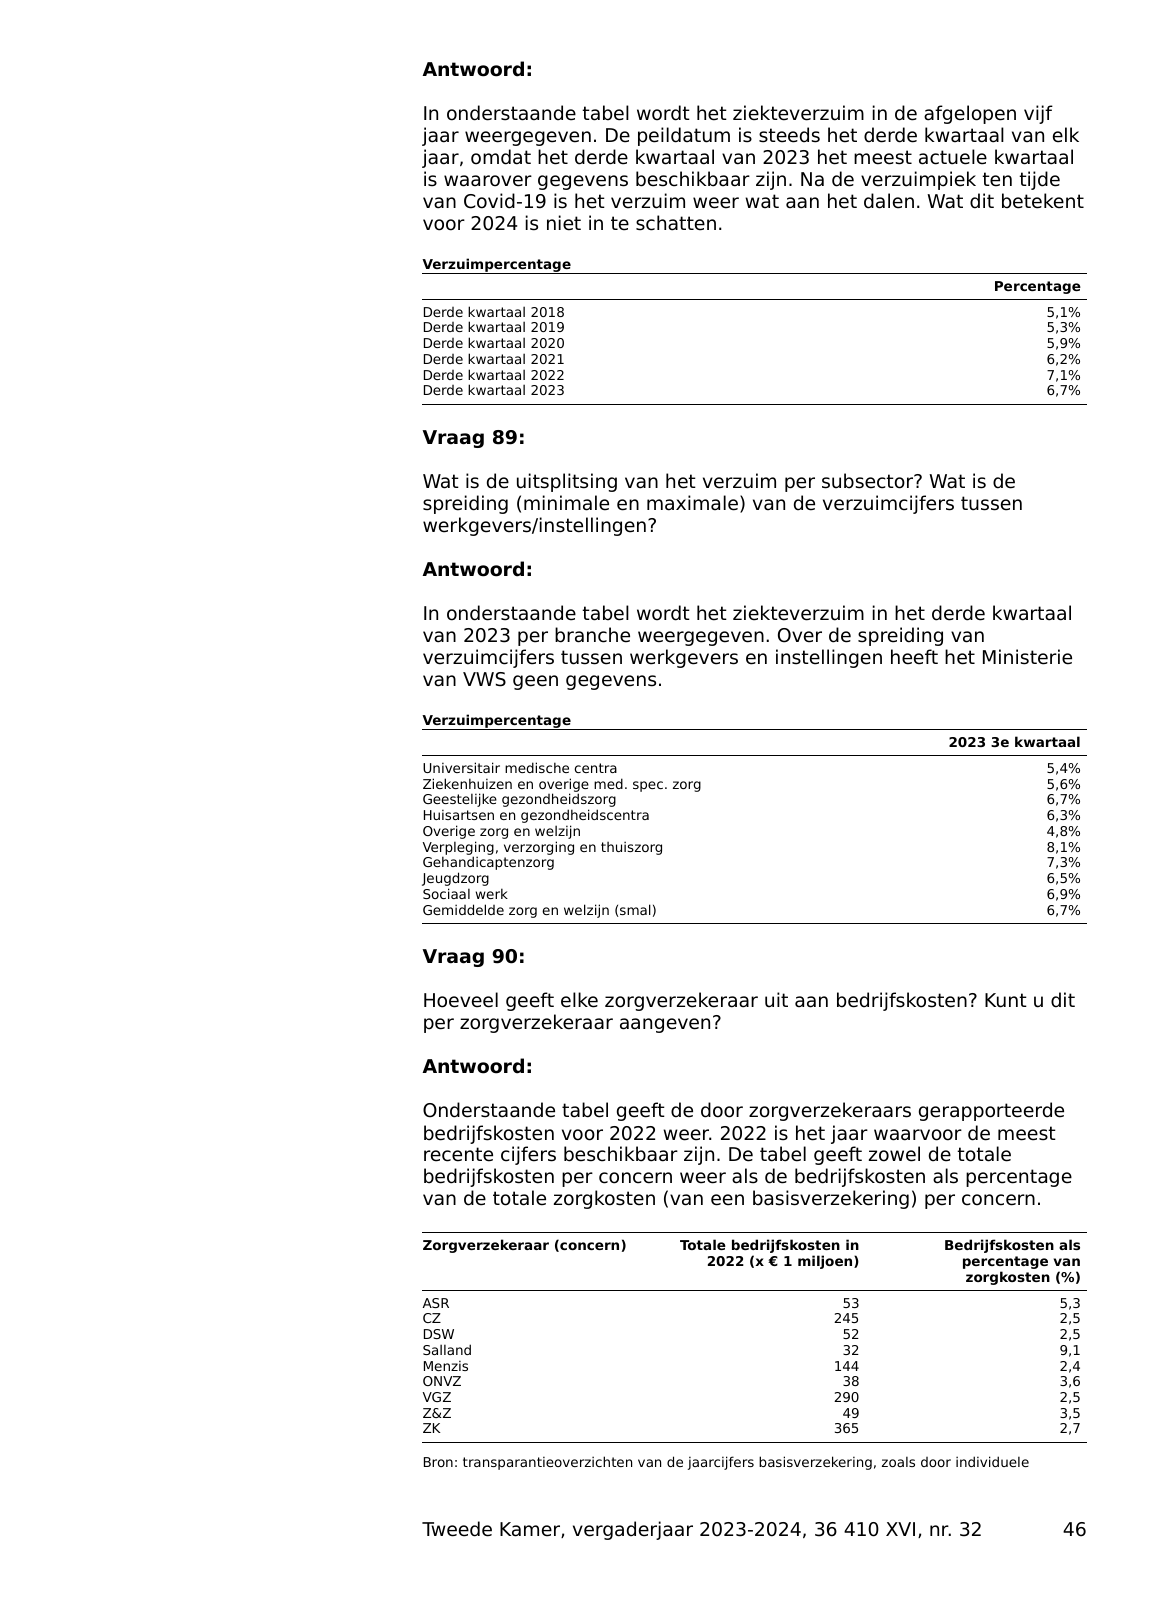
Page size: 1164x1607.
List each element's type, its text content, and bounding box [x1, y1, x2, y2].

table_cell 38 [644, 1374, 865, 1390]
table_cell Derde kwartaal 2019 [422, 320, 756, 336]
table_cell 7,1% [756, 368, 1087, 383]
table_cell 6,9% [865, 887, 1087, 902]
table_cell 6,3% [865, 808, 1087, 824]
table_cell 365 [644, 1421, 865, 1442]
table_cell 7,3% [865, 855, 1087, 871]
table_cell 3,5 [865, 1406, 1087, 1421]
table_cell Derde kwartaal 2020 [422, 336, 756, 352]
table_cell Gemiddelde zorg en welzijn (smal) [422, 902, 865, 923]
table_cell [422, 274, 756, 299]
subtitle Antwoord: [422, 1056, 1087, 1078]
table_cell DSW [422, 1327, 644, 1343]
subtitle Antwoord: [422, 59, 1087, 81]
table_cell 2,5 [865, 1311, 1087, 1327]
table_cell 32 [644, 1343, 865, 1358]
table_cell 8,1% [865, 839, 1087, 855]
table_cell Derde kwartaal 2022 [422, 368, 756, 383]
table_cell 9,1 [865, 1343, 1087, 1358]
table_cell Verpleging, verzorging en thuiszorg [422, 839, 865, 855]
table_header Bedrijfskosten als percentage van zorgkosten (%) [865, 1233, 1087, 1290]
table_cell 52 [644, 1327, 865, 1343]
table_cell ASR [422, 1291, 644, 1311]
table_cell ZK [422, 1421, 644, 1442]
table_cell 5,3 [865, 1291, 1087, 1311]
table_cell VGZ [422, 1390, 644, 1406]
table_cell Huisartsen en gezondheidscentra [422, 808, 865, 824]
table_cell 53 [644, 1291, 865, 1311]
table_cell 6,2% [756, 352, 1087, 367]
table_cell 2,4 [865, 1359, 1087, 1374]
text Hoeveel geeft elke zorgverzekeraar uit aan bedrijfskosten? Kunt u dit per zorgverzekeraar aangeven? [422, 990, 1087, 1034]
table_cell 6,5% [865, 871, 1087, 887]
table_cell Overige zorg en welzijn [422, 824, 865, 839]
table_cell 5,3% [756, 320, 1087, 336]
table_header Verzuimpercentage [422, 257, 1087, 273]
table_cell 5,1% [756, 300, 1087, 320]
text In onderstaande tabel wordt het ziekteverzuim in de afgelopen vijf jaar weergegeven. De peildatum is steeds het derde kwartaal van elk jaar, omdat het derde kwartaal van 2023 het meest actuele kwartaal is waarover gegevens beschikbaar zijn. Na de verzuimpiek ten tijde van Covid-19 is het verzuim weer wat aan het dalen. Wat dit betekent voor 2024 is niet in te schatten. [422, 103, 1087, 235]
table_cell ONVZ [422, 1374, 644, 1390]
table_cell 4,8% [865, 824, 1087, 839]
table_cell 2,7 [865, 1421, 1087, 1442]
table_cell Derde kwartaal 2023 [422, 383, 756, 404]
table_cell 6,7% [865, 792, 1087, 808]
table_cell Bron: transparantieoverzichten van de jaarcijfers basisverzekering, zoals door individuele [422, 1443, 1087, 1470]
table_header Verzuimpercentage [422, 713, 1087, 729]
table_cell Menzis [422, 1359, 644, 1374]
table_cell Salland [422, 1343, 644, 1358]
table_cell 2023 3e kwartaal [865, 730, 1087, 755]
table_cell 5,9% [756, 336, 1087, 352]
text Wat is de uitsplitsing van het verzuim per subsector? Wat is de spreiding (minimale en maximale) van de verzuimcijfers tussen werkgevers/instellingen? [422, 471, 1087, 537]
table_cell Gehandicaptenzorg [422, 855, 865, 871]
table_cell Sociaal werk [422, 887, 865, 902]
table_cell 49 [644, 1406, 865, 1421]
table_header Zorgverzekeraar (concern) [422, 1233, 644, 1290]
table_cell 5,4% [865, 756, 1087, 776]
table_cell Z&Z [422, 1406, 644, 1421]
table_cell Derde kwartaal 2021 [422, 352, 756, 367]
text Onderstaande tabel geeft de door zorgverzekeraars gerapporteerde bedrijfskosten voor 2022 weer. 2022 is het jaar waarvoor de meest recente cijfers beschikbaar zijn. De tabel geeft zowel de totale bedrijfskosten per concern weer als de bedrijfskosten als percentage van de totale zorgkosten (van een basisverzekering) per concern. [422, 1100, 1087, 1210]
subtitle Antwoord: [422, 559, 1087, 581]
table_cell Derde kwartaal 2018 [422, 300, 756, 320]
table_cell 144 [644, 1359, 865, 1374]
table_cell 3,6 [865, 1374, 1087, 1390]
table_cell 245 [644, 1311, 865, 1327]
table_cell 6,7% [756, 383, 1087, 404]
table_cell 2,5 [865, 1390, 1087, 1406]
table_cell [422, 730, 865, 755]
table_cell 290 [644, 1390, 865, 1406]
table_cell Ziekenhuizen en overige med. spec. zorg [422, 776, 865, 792]
table_cell 5,6% [865, 776, 1087, 792]
table_header Totale bedrijfskosten in 2022 (x € 1 miljoen) [644, 1233, 865, 1290]
table_cell CZ [422, 1311, 644, 1327]
table_cell Geestelijke gezondheidszorg [422, 792, 865, 808]
subtitle Vraag 89: [422, 427, 1087, 449]
table_cell Percentage [756, 274, 1087, 299]
table_cell 2,5 [865, 1327, 1087, 1343]
table_cell Jeugdzorg [422, 871, 865, 887]
table_cell 6,7% [865, 902, 1087, 923]
subtitle Vraag 90: [422, 946, 1087, 968]
table_cell Universitair medische centra [422, 756, 865, 776]
text In onderstaande tabel wordt het ziekteverzuim in het derde kwartaal van 2023 per branche weergegeven. Over de spreiding van verzuimcijfers tussen werkgevers en instellingen heeft het Ministerie van VWS geen gegevens. [422, 603, 1087, 691]
